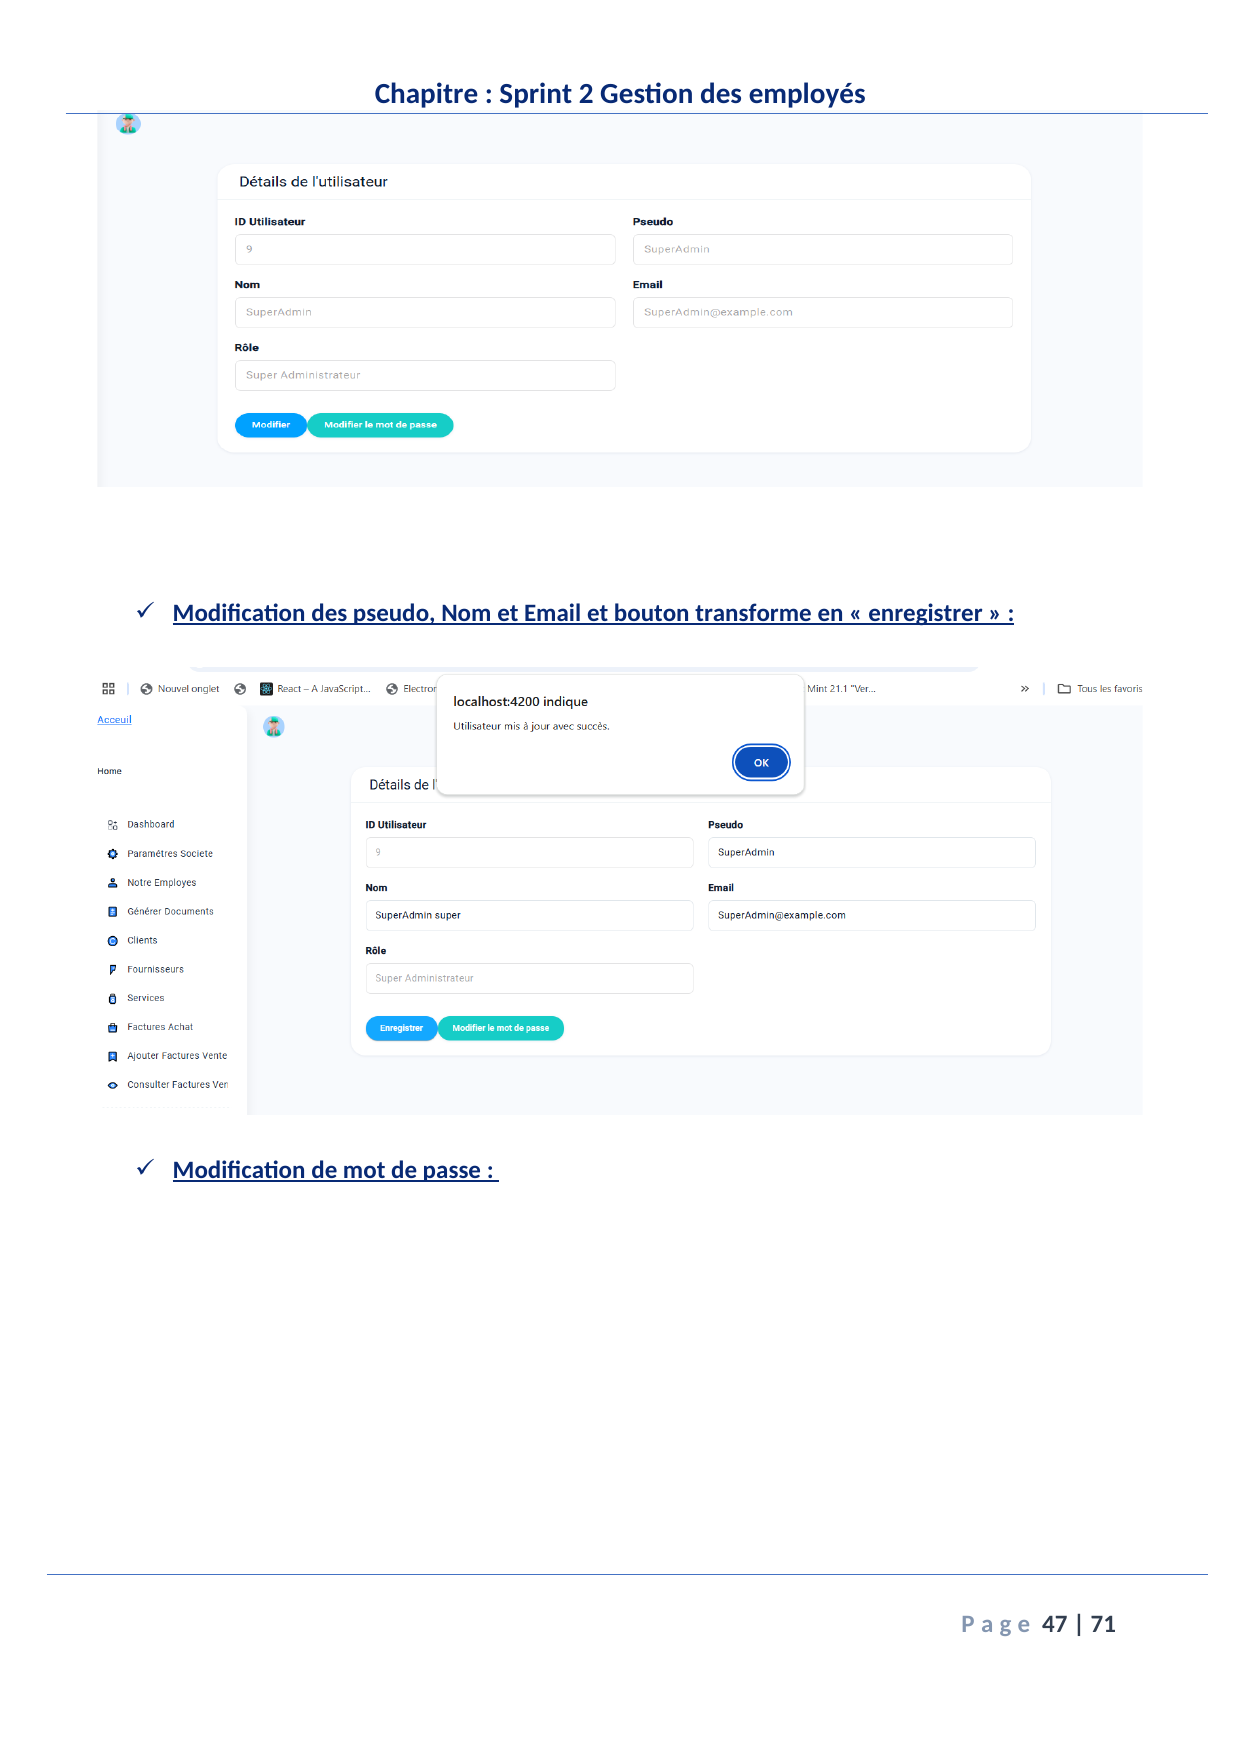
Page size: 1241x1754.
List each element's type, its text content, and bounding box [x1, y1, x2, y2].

list Modification de mot de passe : [135, 1154, 1143, 1185]
list Modification des pseudo, Nom et Email et bouton transforme en « enregistrer » : [135, 597, 1143, 628]
